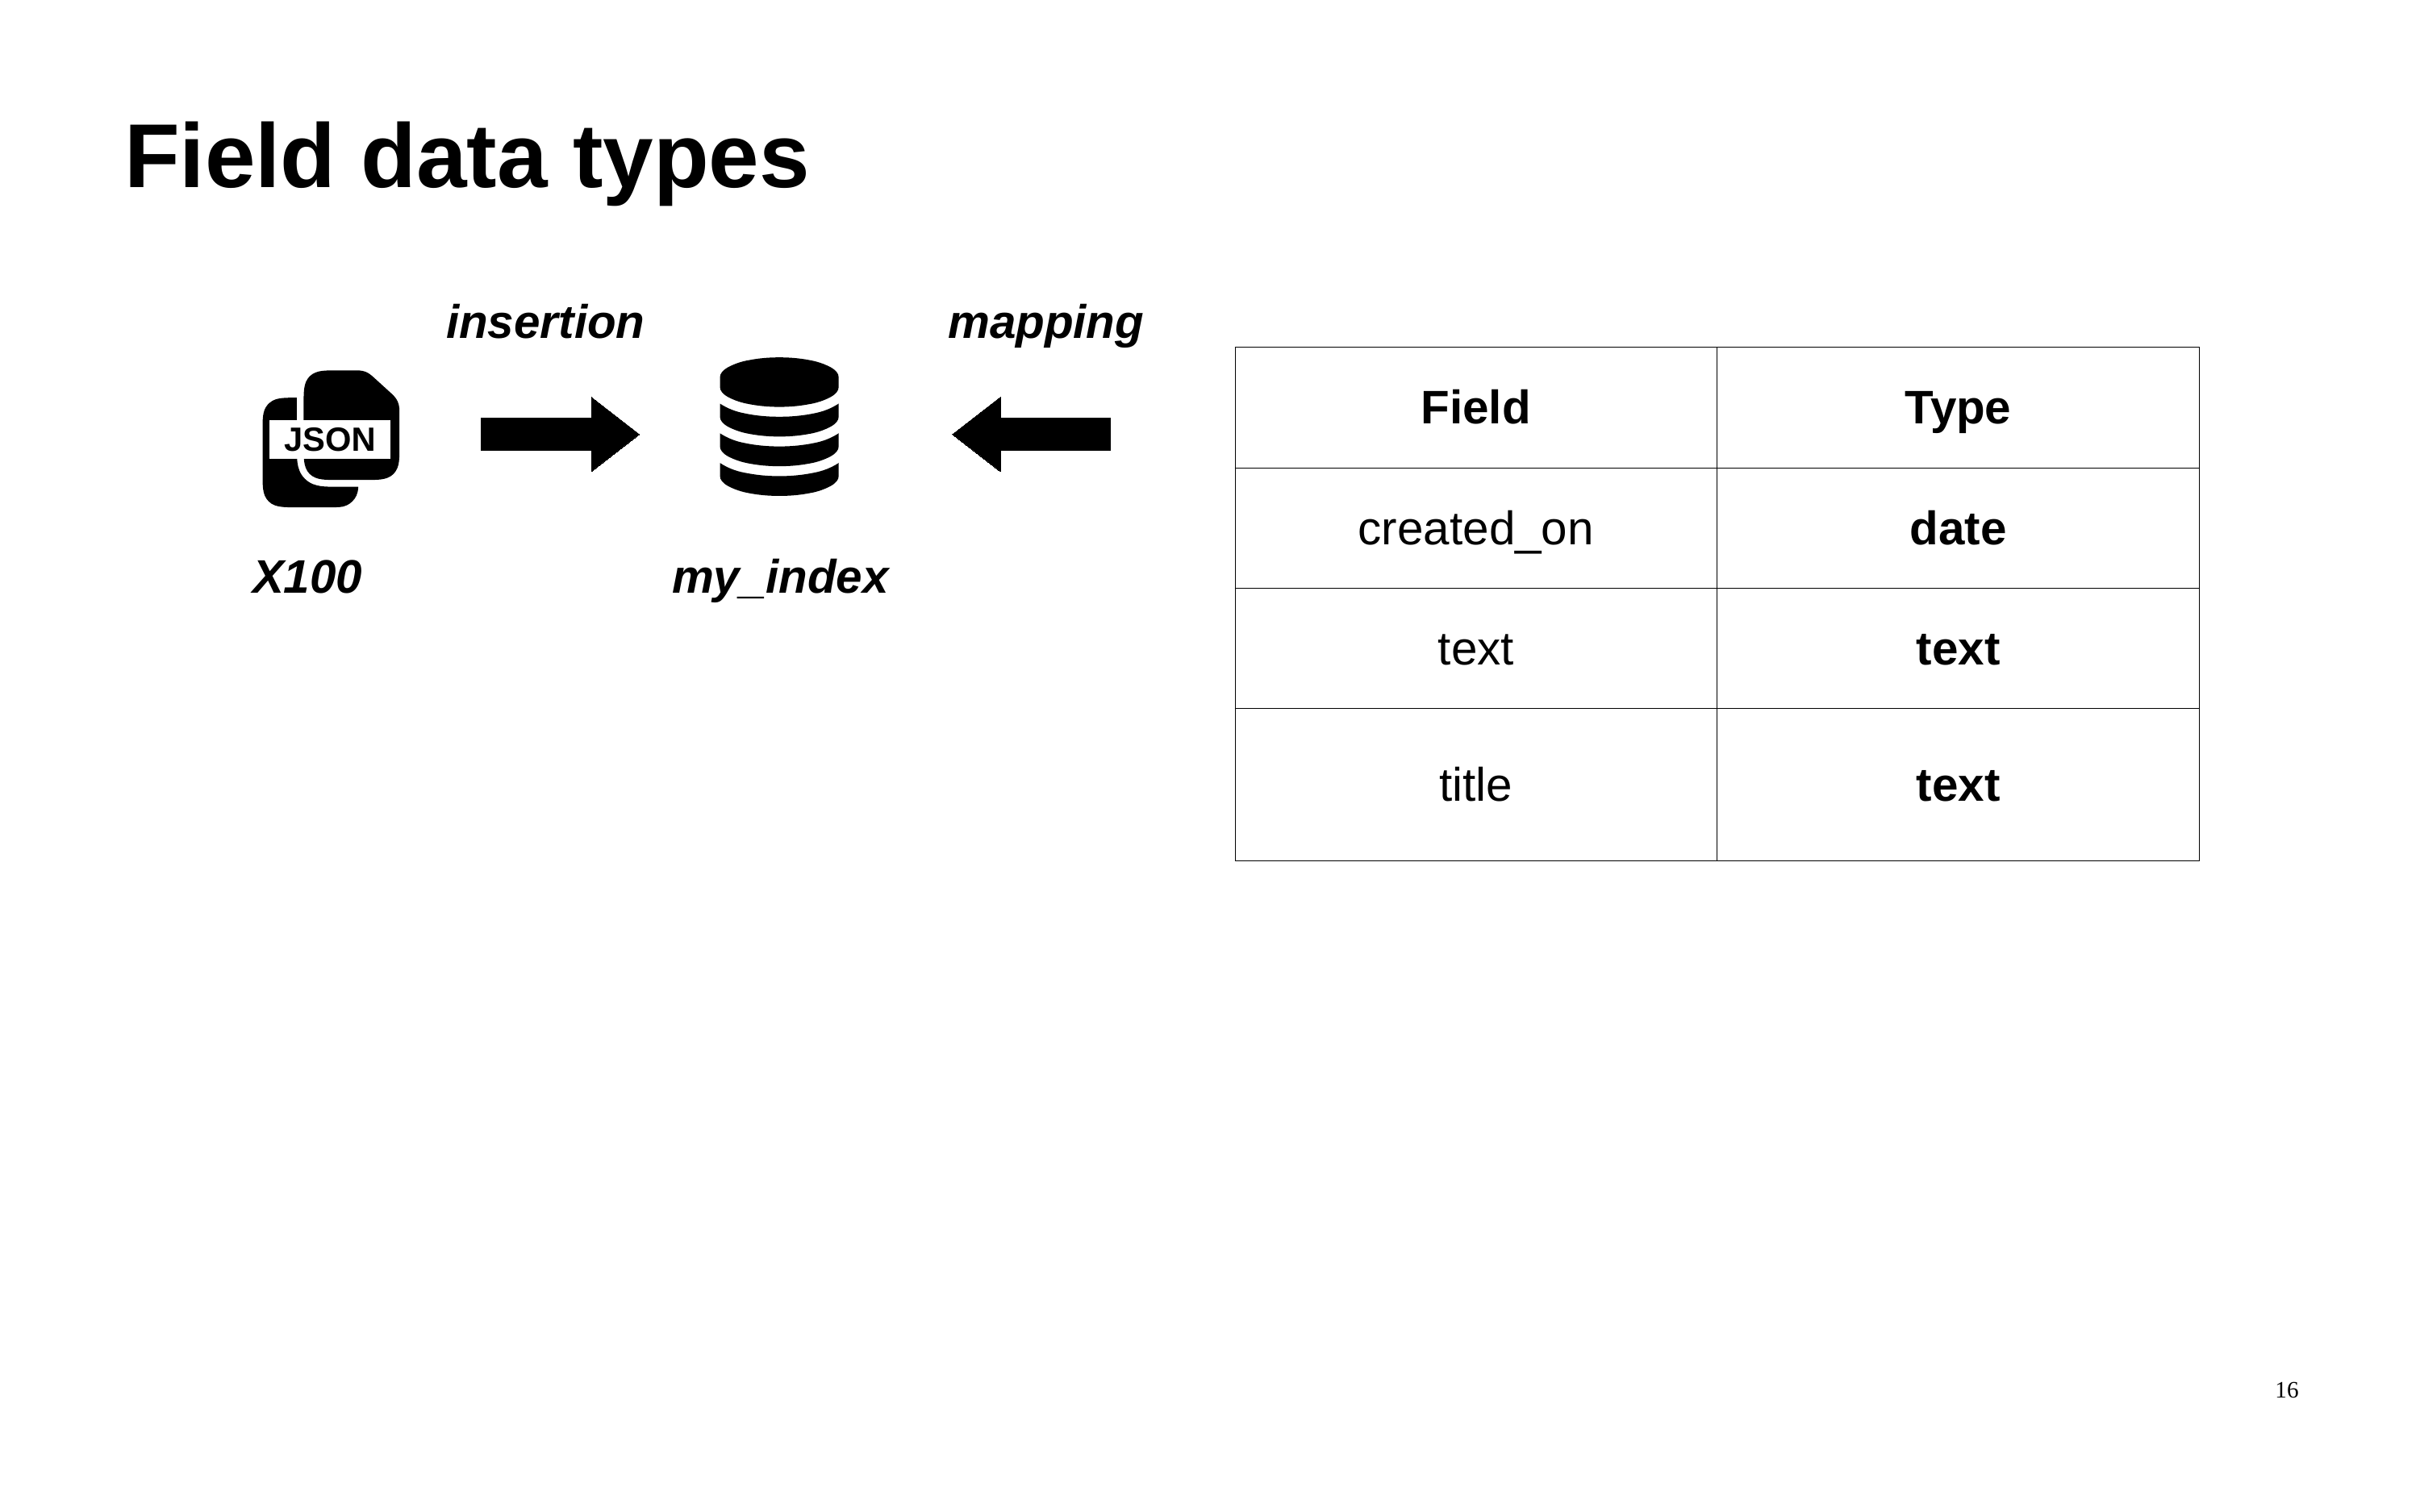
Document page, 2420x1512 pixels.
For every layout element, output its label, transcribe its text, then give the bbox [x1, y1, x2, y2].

text_box X100 [235, 521, 380, 625]
table_cell title [1236, 709, 1717, 860]
table_cell date [1717, 469, 2199, 588]
table_cell text [1236, 589, 1717, 708]
text_box Field data types [112, 61, 1287, 251]
table_cell created_on [1236, 469, 1717, 588]
text_box JSON [269, 420, 390, 459]
table_header Field [1236, 348, 1717, 468]
text_box my_index [636, 521, 926, 625]
text_box mapping [900, 266, 1191, 370]
text_box [952, 397, 1111, 472]
table_header Type [1717, 348, 2199, 468]
picture [711, 357, 850, 496]
text_box insertion [400, 266, 691, 370]
text_box [481, 397, 640, 472]
table_cell text [1717, 709, 2199, 860]
picture [248, 356, 414, 522]
table_cell text [1717, 589, 2199, 708]
